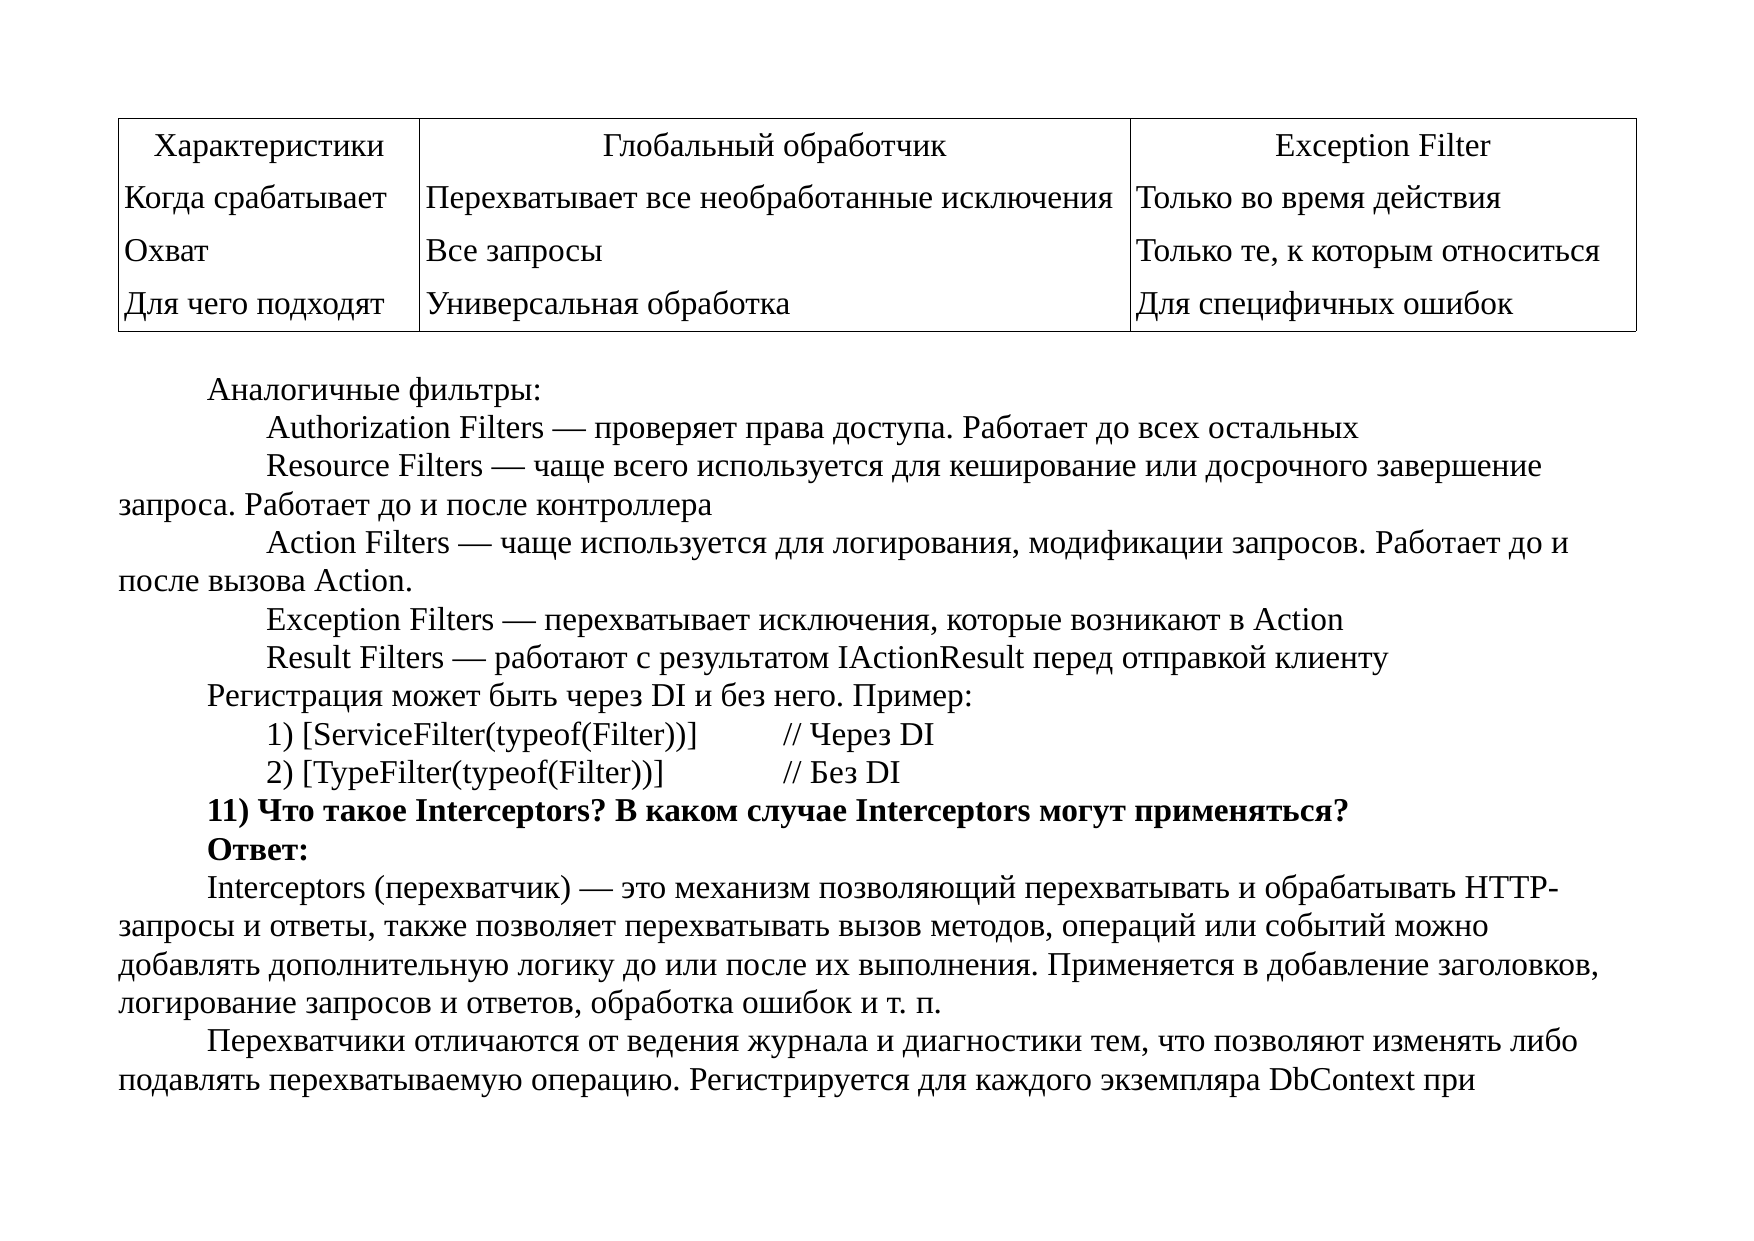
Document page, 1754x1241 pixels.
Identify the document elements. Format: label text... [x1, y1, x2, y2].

table_cell Только те, к которым относиться [1131, 224, 1636, 277]
table_cell Когда срабатывает [119, 171, 419, 224]
table_cell Только во время действия [1131, 171, 1636, 224]
text 2) [TypeFilter(typeof(Filter))] // Без DI [118, 752, 1636, 791]
text Interceptors (перехватчик) — это механизм позволяющий перехватывать и обрабатывать HTTP-запросы и ответы, также позволяет перехватывать вызов методов, операций или событий можно добавлять дополнительную логику до или после их выполнения. Применяется в добавление заголовков, логирование запросов и ответов, обработка ошибок и т. п. [118, 867, 1636, 1021]
table_cell Охват [119, 224, 419, 277]
text Authorization Filters — проверяет права доступа. Работает до всех остальных [118, 407, 1636, 446]
table_header Характеристики [119, 119, 419, 171]
table_cell Для чего подходят [119, 278, 419, 331]
table_cell Перехватывает все необработанные исключения [420, 171, 1130, 224]
table_cell Для специфичных ошибок [1131, 278, 1636, 331]
text Ответ: [118, 829, 1636, 867]
text Result Filters — работают с результатом IActionResult перед отправкой клиенту [118, 637, 1636, 676]
text Перехватчики отличаются от ведения журнала и диагностики тем, что позволяют изменять либо подавлять перехватываемую операцию. Регистрируется для каждого экземпляра DbContext при [118, 1021, 1636, 1097]
text Action Filters — чаще используется для логирования, модификации запросов. Работает до и после вызова Action. [118, 522, 1636, 599]
text Resource Filters — чаще всего используется для кеширование или досрочного завершение запроса. Работает до и после контроллера [118, 446, 1636, 522]
table_header Exception Filter [1131, 119, 1636, 171]
table_header Глобальный обработчик [420, 119, 1130, 171]
text Регистрация может быть через DI и без него. Пример: [118, 676, 1636, 714]
text 11) Что такое Interceptors? В каком случае Interceptors могут применяться? [118, 791, 1636, 829]
table_cell Универсальная обработка [420, 278, 1130, 331]
text Exception Filters — перехватывает исключения, которые возникают в Action [118, 599, 1636, 637]
text 1) [ServiceFilter(typeof(Filter))] // Через DI [118, 714, 1636, 752]
table_cell Все запросы [420, 224, 1130, 277]
text Аналогичные фильтры: [118, 369, 1636, 407]
